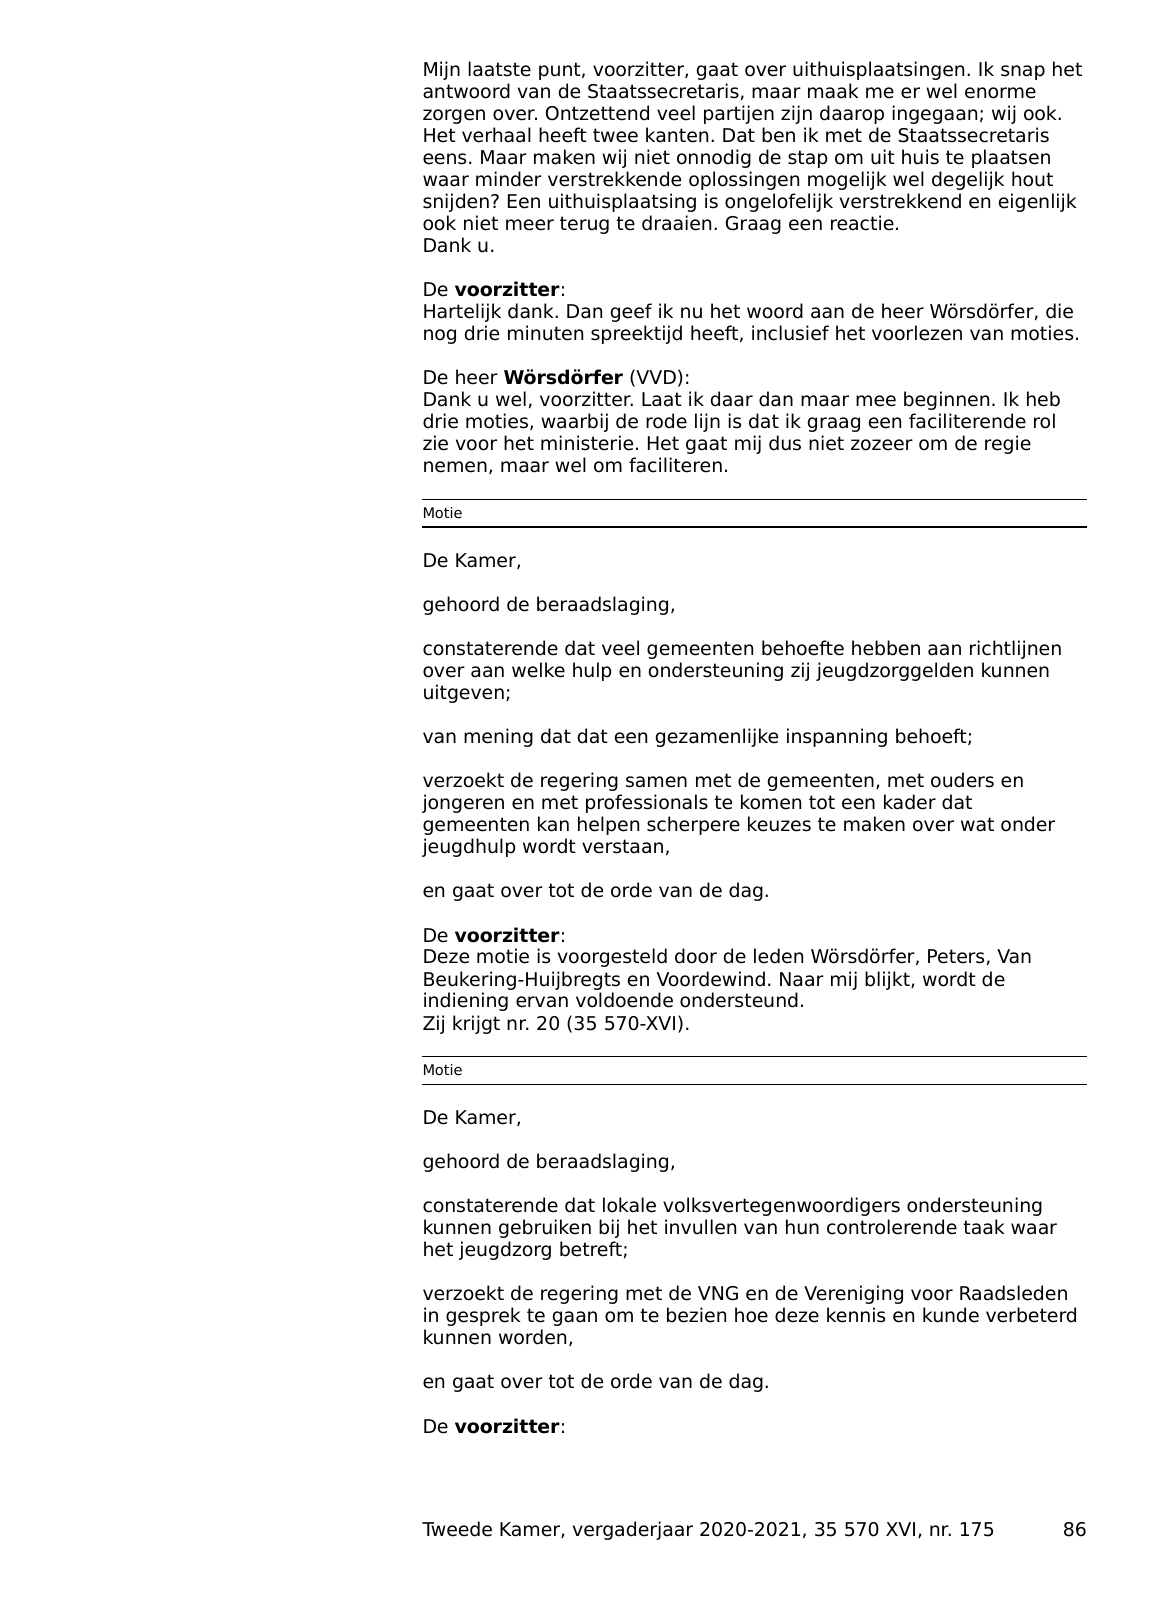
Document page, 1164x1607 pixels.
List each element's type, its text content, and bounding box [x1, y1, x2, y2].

text en gaat over tot de orde van de dag. [422, 1371, 1087, 1393]
text Deze motie is voorgesteld door de leden Wörsdörfer, Peters, Van Beukering-Huijbregts en Voordewind. Naar mij blijkt, wordt de indiening ervan voldoende ondersteund. [422, 946, 1087, 1012]
text De voorzitter: [422, 279, 1087, 301]
table_header Motie [422, 500, 1087, 526]
text gehoord de beraadslaging, [422, 1151, 1087, 1173]
text verzoekt de regering met de VNG en de Vereniging voor Raadsleden in gesprek te gaan om te bezien hoe deze kennis en kunde verbeterd kunnen worden, [422, 1283, 1087, 1349]
text Dank u. [422, 235, 1087, 257]
text en gaat over tot de orde van de dag. [422, 880, 1087, 902]
text De voorzitter: [422, 1416, 1087, 1438]
text De heer Wörsdörfer (VVD): [422, 367, 1087, 389]
text De Kamer, [422, 549, 1087, 572]
text gehoord de beraadslaging, [422, 594, 1087, 616]
text Hartelijk dank. Dan geef ik nu het woord aan de heer Wörsdörfer, die nog drie minuten spreektijd heeft, inclusief het voorlezen van moties. [422, 301, 1087, 345]
text Mijn laatste punt, voorzitter, gaat over uithuisplaatsingen. Ik snap het antwoord van de Staatssecretaris, maar maak me er wel enorme zorgen over. Ontzettend veel partijen zijn daarop ingegaan; wij ook. Het verhaal heeft twee kanten. Dat ben ik met de Staatssecretaris eens. Maar maken wij niet onnodig de stap om uit huis te plaatsen waar minder verstrekkende oplossingen mogelijk wel degelijk hout snijden? Een uithuisplaatsing is ongelofelijk verstrekkend en eigenlijk ook niet meer terug te draaien. Graag een reactie. [422, 59, 1087, 235]
text constaterende dat lokale volksvertegenwoordigers ondersteuning kunnen gebruiken bij het invullen van hun controlerende taak waar het jeugdzorg betreft; [422, 1195, 1087, 1261]
text verzoekt de regering samen met de gemeenten, met ouders en jongeren en met professionals te komen tot een kader dat gemeenten kan helpen scherpere keuzes te maken over wat onder jeugdhulp wordt verstaan, [422, 770, 1087, 858]
text Dank u wel, voorzitter. Laat ik daar dan maar mee beginnen. Ik heb drie moties, waarbij de rode lijn is dat ik graag een faciliterende rol zie voor het ministerie. Het gaat mij dus niet zozeer om de regie nemen, maar wel om faciliteren. [422, 389, 1087, 477]
text constaterende dat veel gemeenten behoefte hebben aan richtlijnen over aan welke hulp en ondersteuning zij jeugdzorggelden kunnen uitgeven; [422, 638, 1087, 704]
text Zij krijgt nr. 20 (35 570-XVI). [422, 1012, 1087, 1034]
text De Kamer, [422, 1107, 1087, 1129]
text De voorzitter: [422, 924, 1087, 946]
text van mening dat dat een gezamenlijke inspanning behoeft; [422, 726, 1087, 748]
table_header Motie [422, 1057, 1087, 1084]
